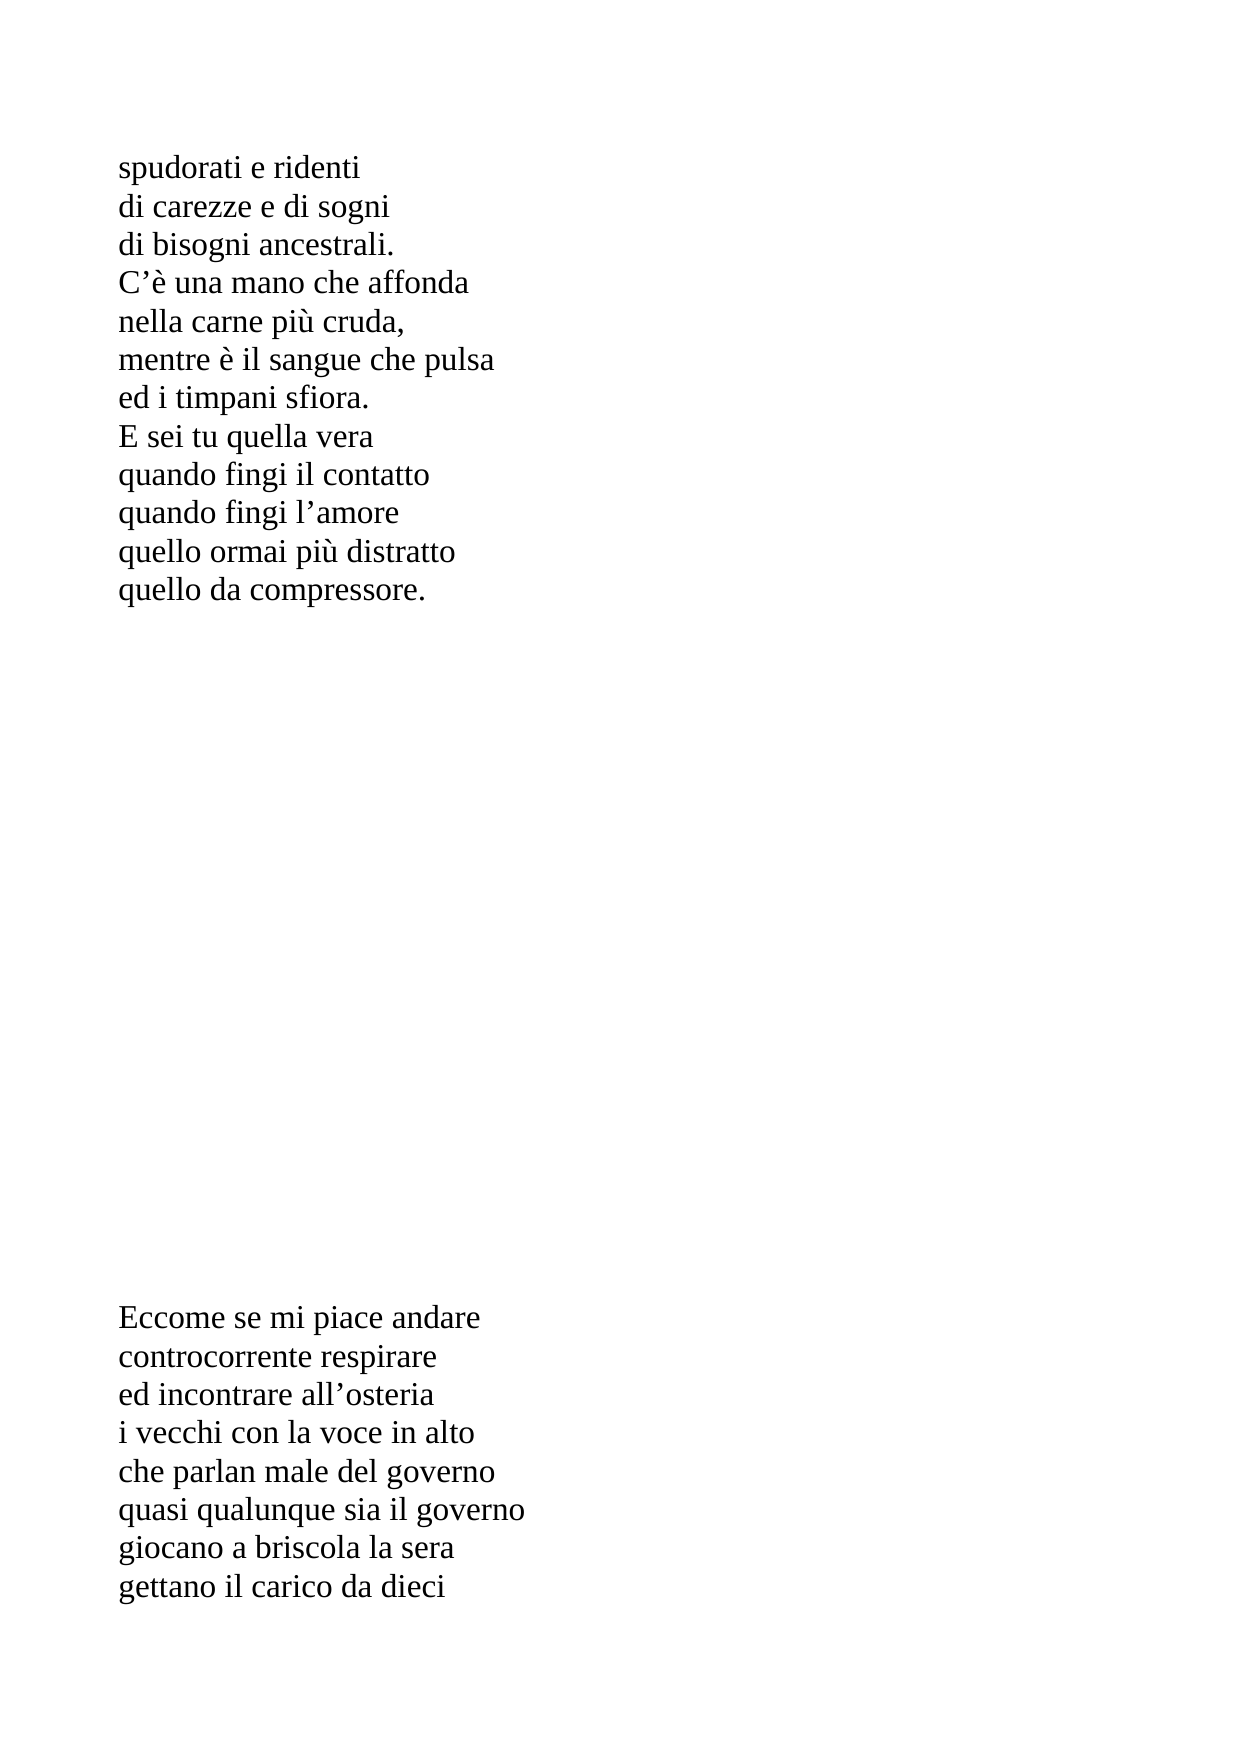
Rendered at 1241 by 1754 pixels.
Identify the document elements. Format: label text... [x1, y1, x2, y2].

text controcorrente respirare [118, 1336, 1122, 1374]
text mentre è il sangue che pulsa [118, 339, 1122, 378]
text ed i timpani sfiora. [118, 378, 1122, 416]
text giocano a briscola la sera [118, 1528, 1122, 1566]
text quello da compressore. [118, 569, 1122, 608]
text i vecchi con la voce in alto [118, 1413, 1122, 1451]
text quando fingi il contatto [118, 454, 1122, 493]
text C’è una mano che affonda [118, 263, 1122, 301]
text Eccome se mi piace andare [118, 1298, 1122, 1336]
text che parlan male del governo [118, 1451, 1122, 1489]
text quello ormai più distratto [118, 531, 1122, 569]
text E sei tu quella vera [118, 416, 1122, 454]
text nella carne più cruda, [118, 301, 1122, 339]
text quando fingi l’amore [118, 493, 1122, 531]
text spudorati e ridenti [118, 148, 1122, 186]
text di carezze e di sogni [118, 186, 1122, 224]
text di bisogni ancestrali. [118, 224, 1122, 263]
text ed incontrare all’osteria [118, 1374, 1122, 1413]
text quasi qualunque sia il governo [118, 1489, 1122, 1528]
text gettano il carico da dieci [118, 1566, 1122, 1604]
